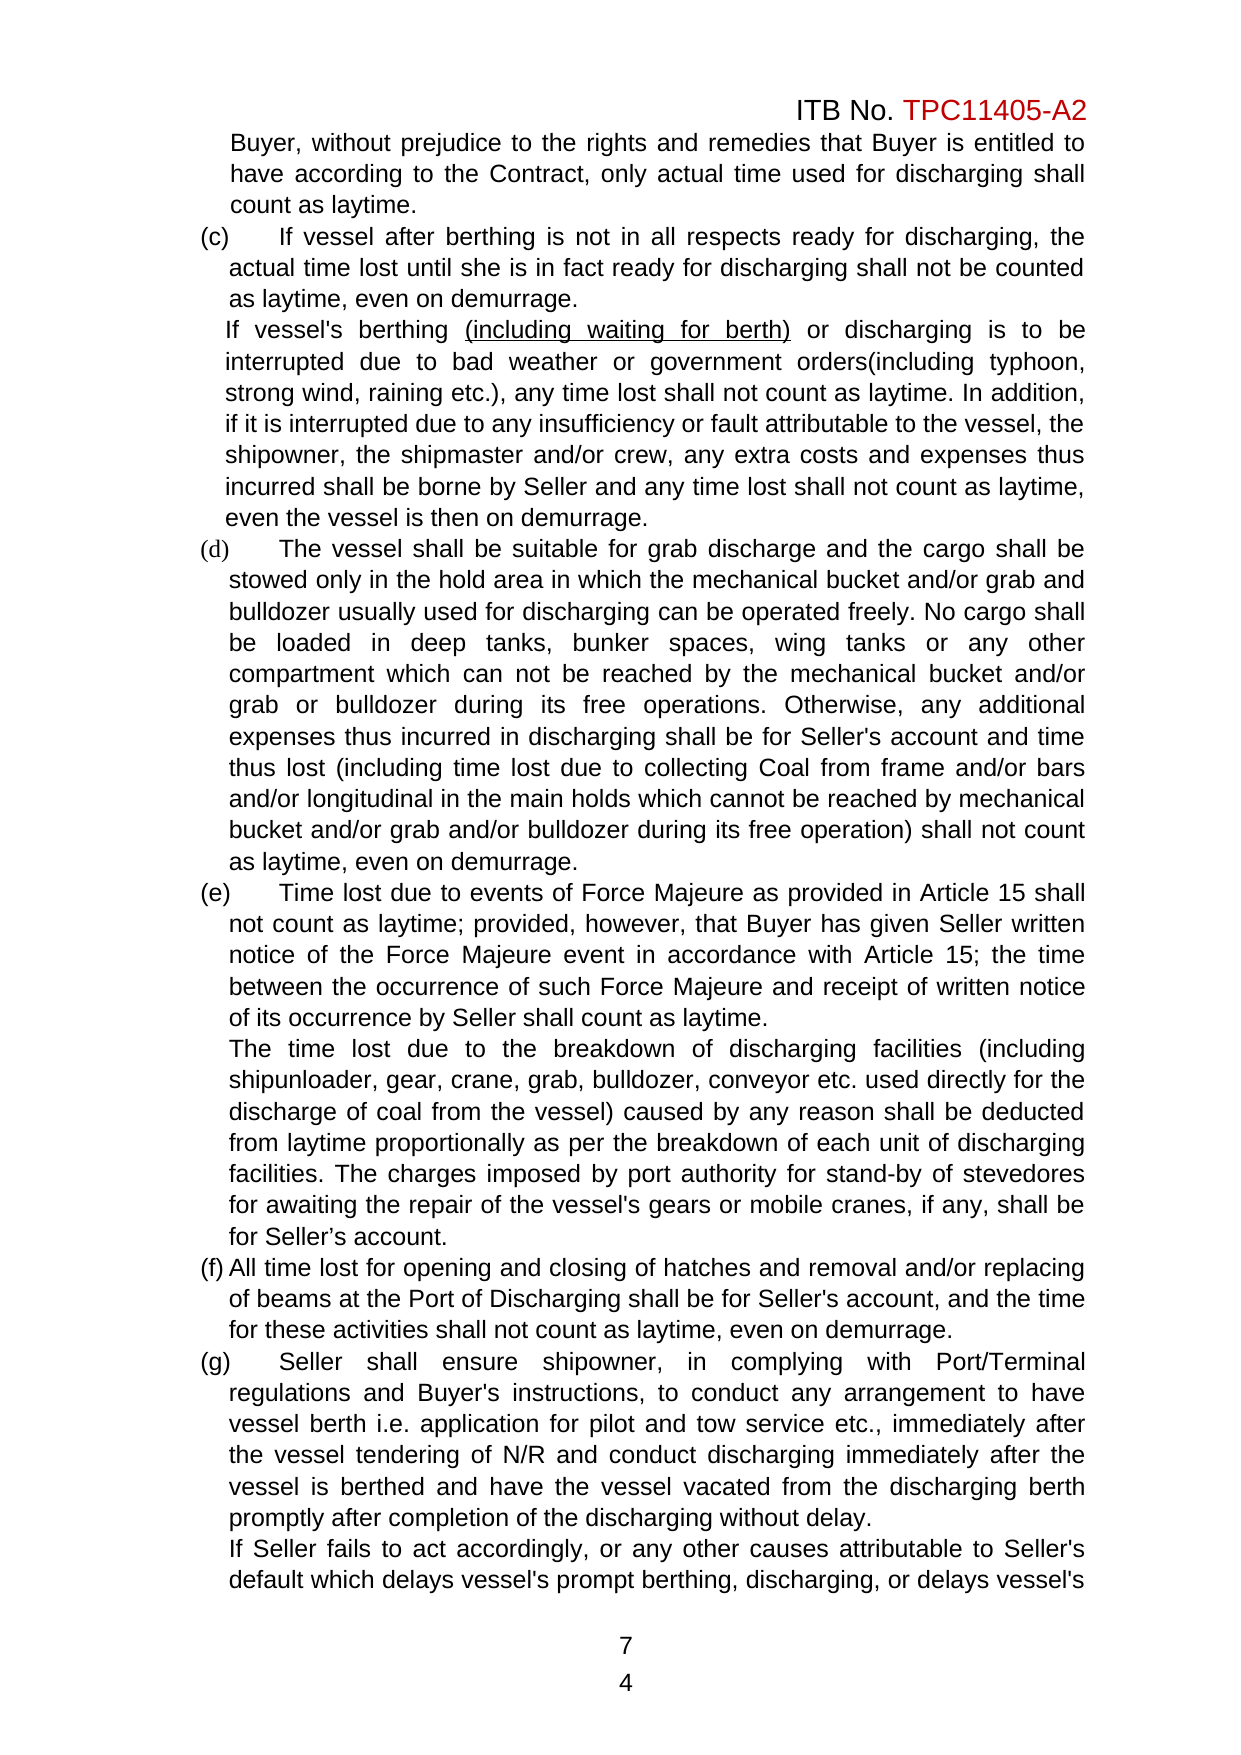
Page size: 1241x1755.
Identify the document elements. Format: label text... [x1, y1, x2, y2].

list The vessel shall be suitable for grab discharge and the cargo shall be stowed only in the hold area in which the mechanical bucket and/or grab and bulldozer usually used for discharging can be operated freely. No cargo shall be loaded in deep tanks, bunker spaces, wing tanks or any other compartment which can not be reached by the mechanical bucket and/or grab or bulldozer during its free operations. Otherwise, any additional expenses thus incurred in discharging shall be for Seller's account and time thus lost (including time lost due to collecting Coal from frame and/or bars and/or longitudinal in the main holds which cannot be reached by mechanical bucket and/or grab and/or bulldozer during its free operation) shall not count as laytime, even on demurrage. [200, 532, 1087, 876]
list All time lost for opening and closing of hatches and removal and/or replacing of beams at the Port of Discharging shall be for Seller's account, and the time for these activities shall not count as laytime, even on demurrage. [200, 1251, 1087, 1345]
text Buyer, without prejudice to the rights and remedies that Buyer is entitled to have according to the Contract, only actual time used for discharging shall count as laytime. [230, 126, 1086, 220]
list Time lost due to events of Force Majeure as provided in Article 15 shall not count as laytime; provided, however, that Buyer has given Seller written notice of the Force Majeure event in accordance with Article 15; the time between the occurrence of such Force Majeure and receipt of written notice of its occurrence by Seller shall count as laytime. [200, 876, 1087, 1032]
list If vessel after berthing is not in all respects ready for discharging, the actual time lost until she is in fact ready for discharging shall not be counted as laytime, even on demurrage. [200, 220, 1087, 314]
list Seller shall ensure shipowner, in complying with Port/Terminal regulations and Buyer's instructions, to conduct any arrangement to have vessel berth i.e. application for pilot and tow service etc., immediately after the vessel tendering of N/R and conduct discharging immediately after the vessel is berthed and have the vessel vacated from the discharging berth promptly after completion of the discharging without delay. [200, 1345, 1087, 1532]
text If Seller fails to act accordingly, or any other causes attributable to Seller's default which delays vessel's prompt berthing, discharging, or delays vessel's [228, 1532, 1087, 1595]
text The time lost due to the breakdown of discharging facilities (including shipunloader, gear, crane, grab, bulldozer, conveyor etc. used directly for the discharge of coal from the vessel) caused by any reason shall be deducted from laytime proportionally as per the breakdown of each unit of discharging facilities. The charges imposed by port authority for stand-by of stevedores for awaiting the repair of the vessel's gears or mobile cranes, if any, shall be for Seller’s account. [228, 1032, 1087, 1251]
text If vessel's berthing (including waiting for berth) or discharging is to be interrupted due to bad weather or government orders(including typhoon, strong wind, raining etc.), any time lost shall not count as laytime. In addition, if it is interrupted due to any insufficiency or fault attributable to the vessel, the shipowner, the shipmaster and/or crew, any extra costs and expenses thus incurred shall be borne by Seller and any time lost shall not count as laytime, even the vessel is then on demurrage. [225, 314, 1086, 532]
